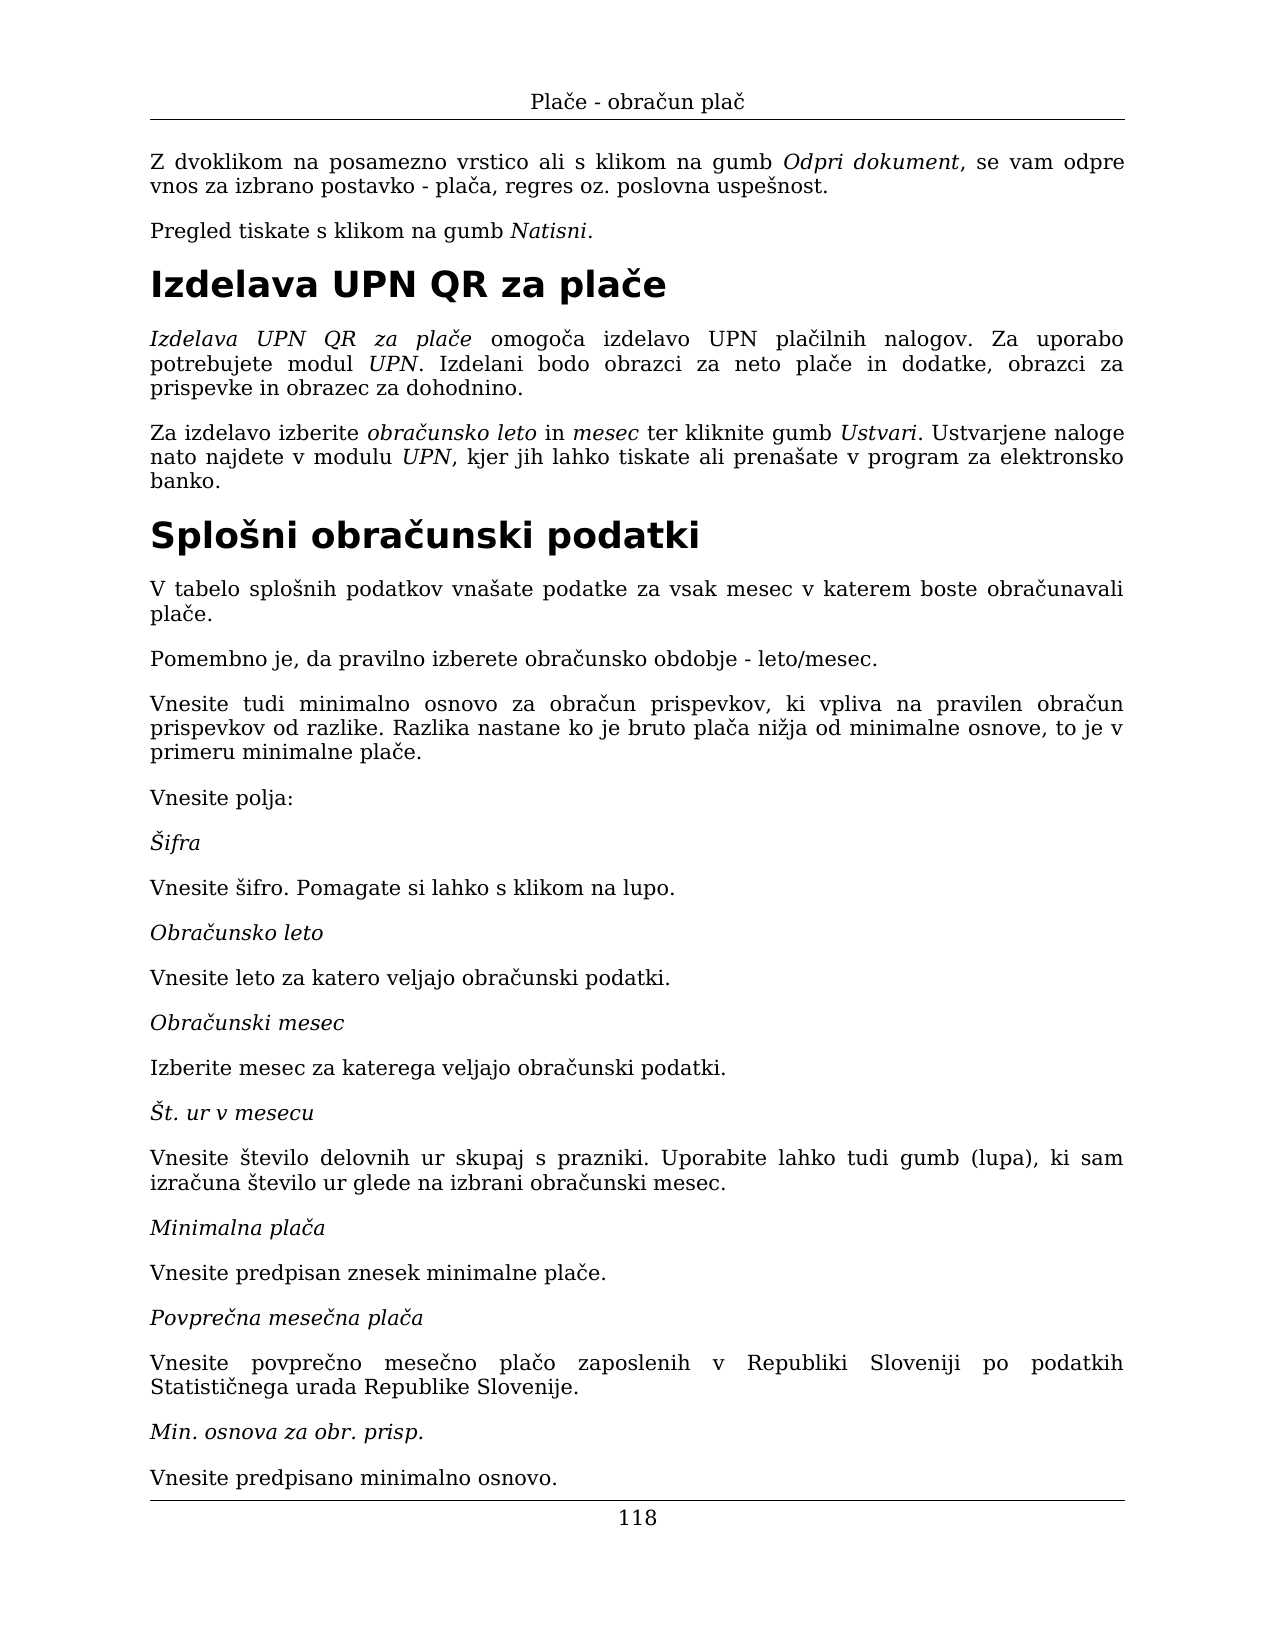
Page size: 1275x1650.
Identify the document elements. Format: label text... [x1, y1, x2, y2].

text Vnesite tudi minimalno osnovo za obračun prispevkov, ki vpliva na pravilen obračun prispevkov od razlike. Razlika nastane ko je bruto plača nižja od minimalne osnove, to je v primeru minimalne plače. [150, 692, 1125, 765]
text Z dvoklikom na posamezno vrstico ali s klikom na gumb Odpri dokument, se vam odpre vnos za izbrano postavko - plača, regres oz. poslovna uspešnost. [150, 150, 1125, 198]
text Šifra [150, 831, 1125, 855]
text Pomembno je, da pravilno izberete obračunsko obdobje - leto/mesec. [150, 647, 1125, 671]
text Povprečna mesečna plača [150, 1306, 1125, 1330]
text Izdelava UPN QR za plače omogoča izdelavo UPN plačilnih nalogov. Za uporabo potrebujete modul UPN. Izdelani bodo obrazci za neto plače in dodatke, obrazci za prispevke in obrazec za dohodnino. [150, 327, 1125, 400]
text Vnesite polja: [150, 786, 1125, 810]
text Št. ur v mesecu [150, 1101, 1125, 1126]
text Minimalna plača [150, 1216, 1125, 1240]
text Vnesite število delovnih ur skupaj s prazniki. Uporabite lahko tudi gumb (lupa), ki sam izračuna število ur glede na izbrani obračunski mesec. [150, 1146, 1125, 1195]
text Za izdelavo izberite obračunsko leto in mesec ter kliknite gumb Ustvari. Ustvarjene naloge nato najdete v modulu UPN, kjer jih lahko tiskate ali prenašate v program za elektronsko banko. [150, 421, 1125, 494]
text Obračunsko leto [150, 921, 1125, 945]
text Vnesite šifro. Pomagate si lahko s klikom na lupo. [150, 876, 1125, 900]
text Splošni obračunski podatki [150, 514, 1125, 557]
text Izdelava UPN QR za plače [150, 264, 1125, 306]
text Izberite mesec za katerega veljajo obračunski podatki. [150, 1056, 1125, 1080]
text V tabelo splošnih podatkov vnašate podatke za vsak mesec v katerem boste obračunavali plače. [150, 577, 1125, 626]
text Vnesite predpisano minimalno osnovo. [150, 1466, 1125, 1490]
text Pregled tiskate s klikom na gumb Natisni. [150, 219, 1125, 244]
text Obračunski mesec [150, 1011, 1125, 1035]
text Vnesite predpisan znesek minimalne plače. [150, 1261, 1125, 1285]
text Vnesite povprečno mesečno plačo zaposlenih v Republiki Sloveniji po podatkih Statističnega urada Republike Slovenije. [150, 1351, 1125, 1399]
text Min. osnova za obr. prisp. [150, 1420, 1125, 1445]
text Vnesite leto za katero veljajo obračunski podatki. [150, 966, 1125, 990]
